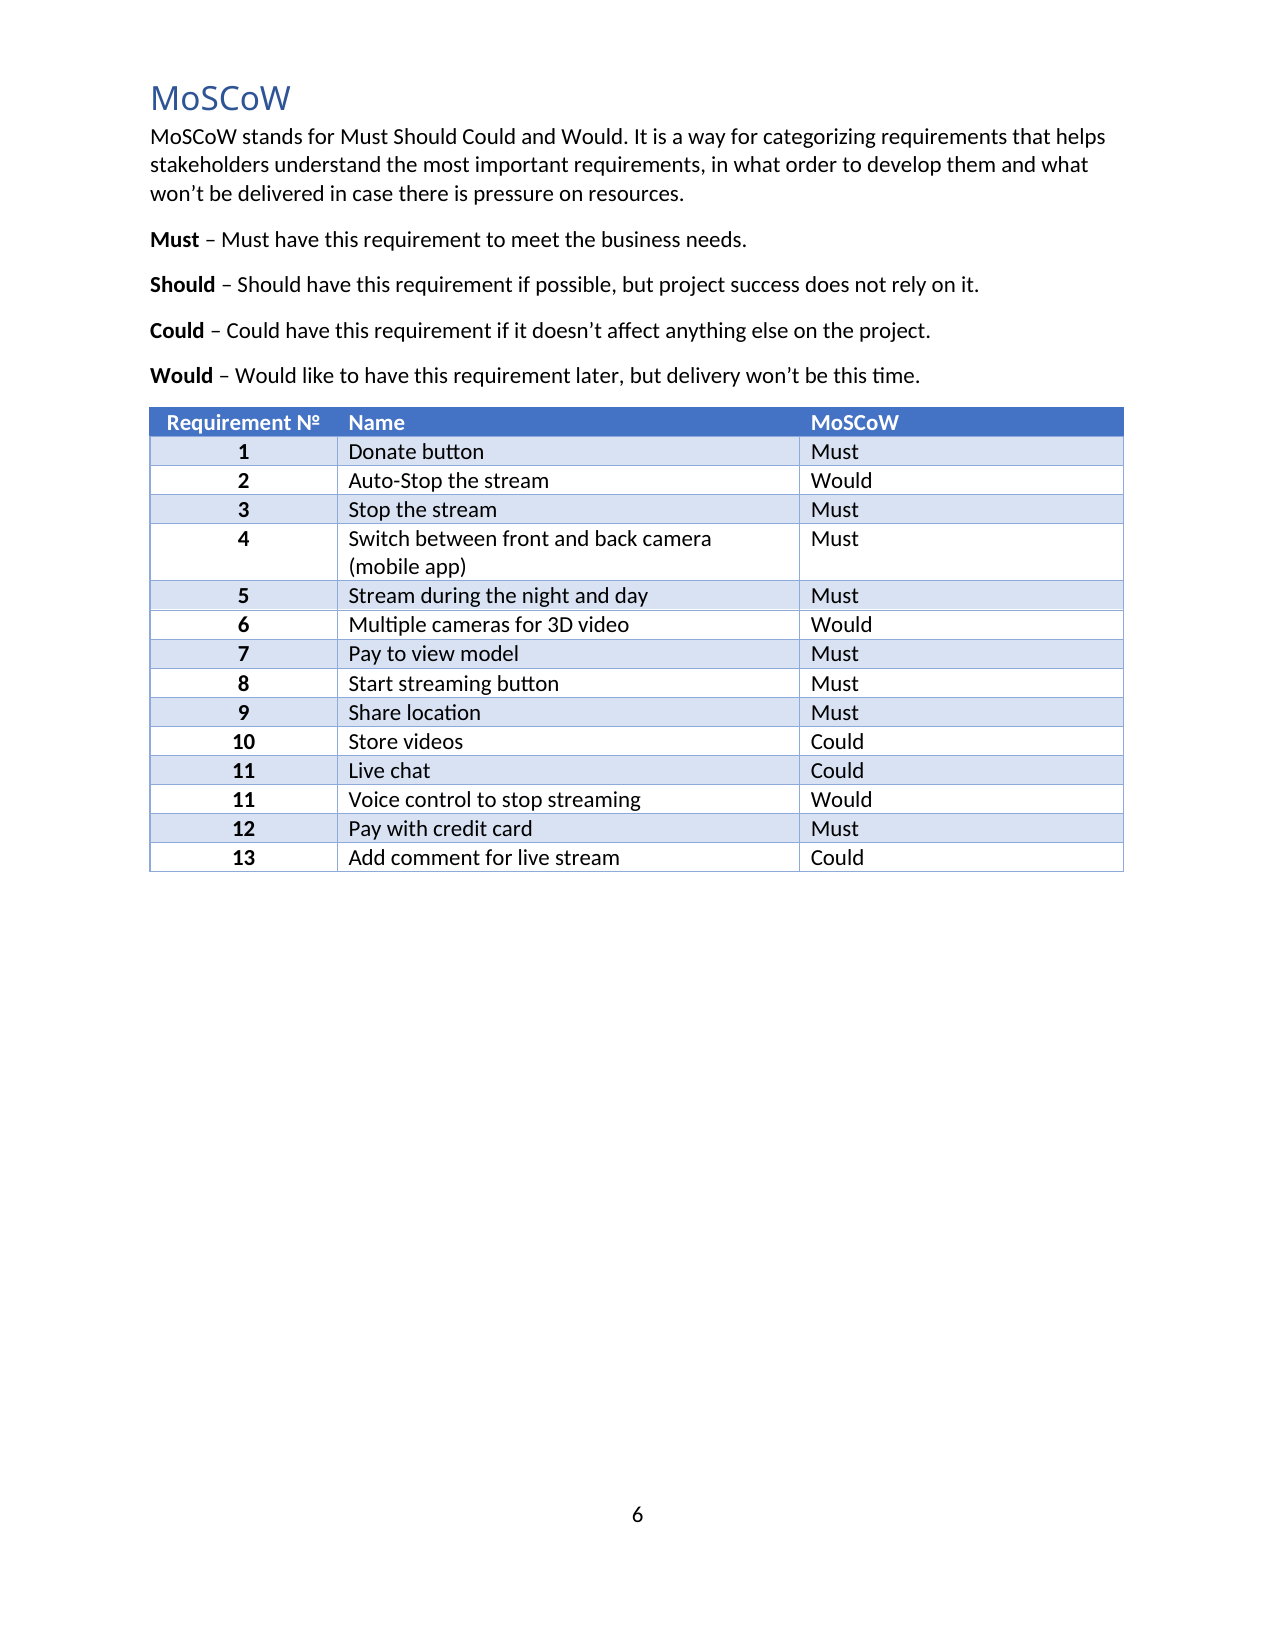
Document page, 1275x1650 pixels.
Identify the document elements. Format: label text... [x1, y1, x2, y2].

table_cell Donate button [338, 437, 799, 465]
table_cell 12 [151, 814, 337, 842]
table_cell Voice control to stop streaming [338, 785, 799, 813]
table_cell Must [800, 814, 1123, 842]
table_cell Pay to view model [338, 640, 799, 668]
table_header Requirement № [151, 408, 337, 436]
table_cell Live chat [338, 756, 799, 784]
table_cell Add comment for live stream [338, 843, 799, 871]
text Would – Would like to have this requirement later, but delivery won’t be this time. [150, 362, 1125, 389]
table_cell 11 [151, 785, 337, 813]
table_cell Could [800, 727, 1123, 755]
text Could – Could have this requirement if it doesn’t affect anything else on the project. [150, 316, 1125, 344]
table_cell Start streaming button [338, 669, 799, 697]
table_cell Multiple cameras for 3D video [338, 611, 799, 638]
table_cell Would [800, 466, 1123, 494]
table_cell Stop the stream [338, 495, 799, 523]
text Should – Should have this requirement if possible, but project success does not rely on it. [150, 271, 1125, 298]
table_cell Must [800, 495, 1123, 523]
table_cell 8 [151, 669, 337, 697]
table_cell 11 [151, 756, 337, 784]
subtitle MoSCoW [150, 75, 1125, 120]
table_cell Switch between front and back camera (mobile app) [338, 524, 799, 580]
table_cell Share location [338, 698, 799, 726]
table_cell 3 [151, 495, 337, 523]
table_cell Could [800, 756, 1123, 784]
table_cell Would [800, 785, 1123, 813]
table_cell 7 [151, 640, 337, 668]
table_header Name [337, 408, 799, 436]
table_cell Stream during the night and day [338, 581, 799, 609]
table_cell Auto-Stop the stream [338, 466, 799, 494]
table_cell 13 [151, 843, 337, 871]
table_cell Must [800, 581, 1123, 609]
table_cell Must [800, 669, 1123, 697]
text MoSCoW stands for Must Should Could and Would. It is a way for categorizing requirements that helps stakeholders understand the most important requirements, in what order to develop them and what won’t be delivered in case there is pressure on resources. [150, 122, 1125, 207]
table_cell 4 [151, 524, 337, 580]
table_cell Store videos [338, 727, 799, 755]
table_cell Would [800, 611, 1123, 638]
text Must – Must have this requirement to meet the business needs. [150, 225, 1125, 253]
table_cell Must [800, 437, 1123, 465]
table_cell 1 [151, 437, 337, 465]
table_cell 10 [151, 727, 337, 755]
table_header MoSCoW [799, 408, 1123, 436]
table_cell Pay with credit card [338, 814, 799, 842]
table_cell Must [800, 640, 1123, 668]
table_cell 6 [151, 611, 337, 638]
table_cell Must [800, 698, 1123, 726]
table_cell Could [800, 843, 1123, 871]
table_cell Must [800, 524, 1123, 580]
table_cell 2 [151, 466, 337, 494]
table_cell 5 [151, 581, 337, 609]
table_cell 9 [151, 698, 337, 726]
